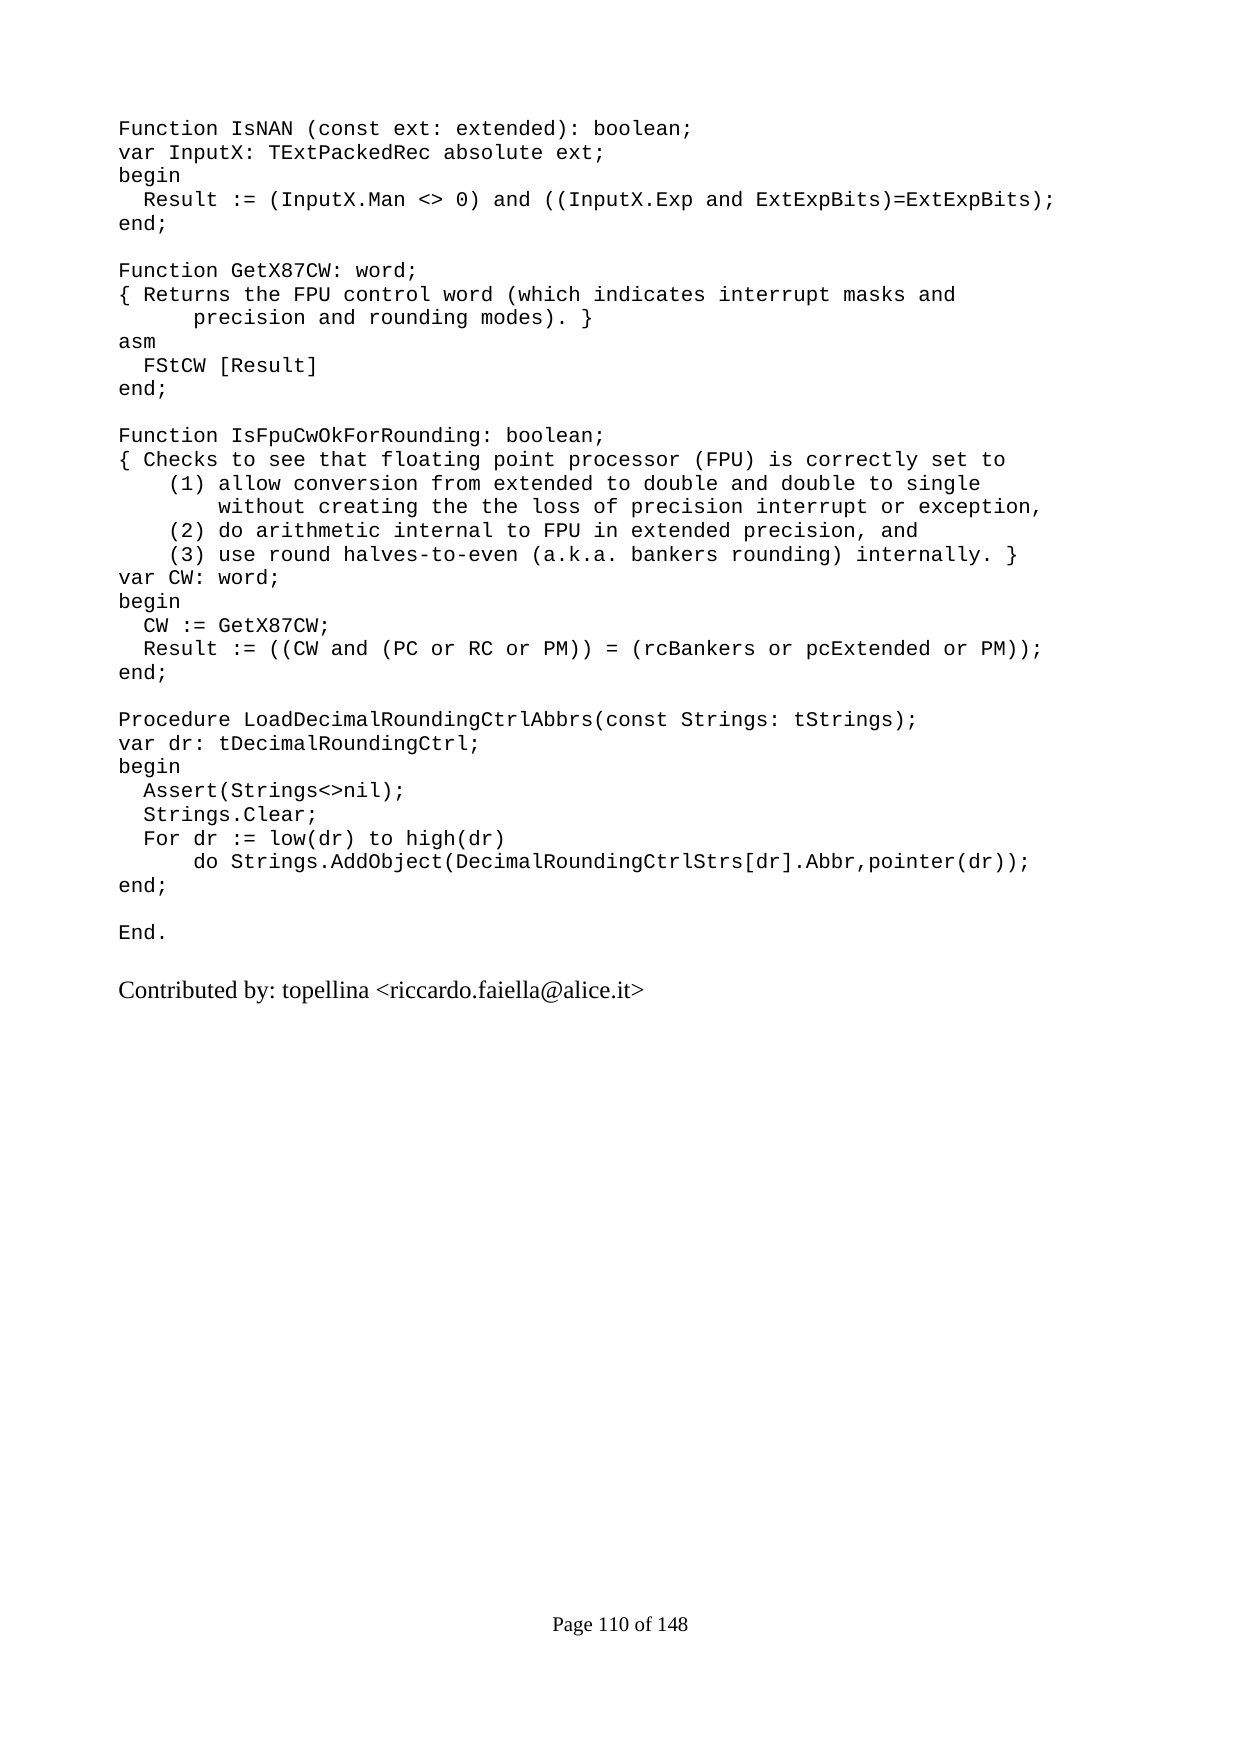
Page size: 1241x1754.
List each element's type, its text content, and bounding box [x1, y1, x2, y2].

text Function IsFpuCwOkForRounding: boolean; [118, 426, 1122, 449]
text Assert(Strings<>nil); [118, 780, 1122, 804]
text without creating the the loss of precision interrupt or exception, [118, 496, 1122, 520]
text Function GetX87CW: word; [118, 260, 1122, 284]
text do Strings.AddObject(DecimalRoundingCtrlStrs[dr].Abbr,pointer(dr)); [118, 851, 1122, 875]
text { Checks to see that floating point processor (FPU) is correctly set to [118, 449, 1122, 473]
text { Returns the FPU control word (which indicates interrupt masks and [118, 284, 1122, 307]
text End. [118, 922, 1122, 946]
text precision and rounding modes). } [118, 307, 1122, 331]
text Strings.Clear; [118, 804, 1122, 827]
text Function IsNAN (const ext: extended): boolean; [118, 118, 1122, 142]
text asm [118, 331, 1122, 354]
text CW := GetX87CW; [118, 615, 1122, 638]
text (2) do arithmetic internal to FPU in extended precision, and [118, 520, 1122, 544]
text FStCW [Result] [118, 354, 1122, 378]
text end; [118, 662, 1122, 686]
text For dr := low(dr) to high(dr) [118, 827, 1122, 851]
text var InputX: TExtPackedRec absolute ext; [118, 142, 1122, 165]
text end; [118, 378, 1122, 402]
text (3) use round halves-to-even (a.k.a. bankers rounding) internally. } [118, 544, 1122, 567]
text Result := ((CW and (PC or RC or PM)) = (rcBankers or pcExtended or PM)); [118, 638, 1122, 662]
text begin [118, 757, 1122, 780]
text Procedure LoadDecimalRoundingCtrlAbbrs(const Strings: tStrings); [118, 709, 1122, 733]
text end; [118, 213, 1122, 236]
text Contributed by: topellina <riccardo.faiella@alice.it> [118, 975, 1122, 1004]
text var dr: tDecimalRoundingCtrl; [118, 733, 1122, 757]
text begin [118, 165, 1122, 189]
text begin [118, 591, 1122, 615]
text Result := (InputX.Man <> 0) and ((InputX.Exp and ExtExpBits)=ExtExpBits); [118, 189, 1122, 213]
text var CW: word; [118, 567, 1122, 591]
text (1) allow conversion from extended to double and double to single [118, 473, 1122, 496]
text end; [118, 875, 1122, 898]
